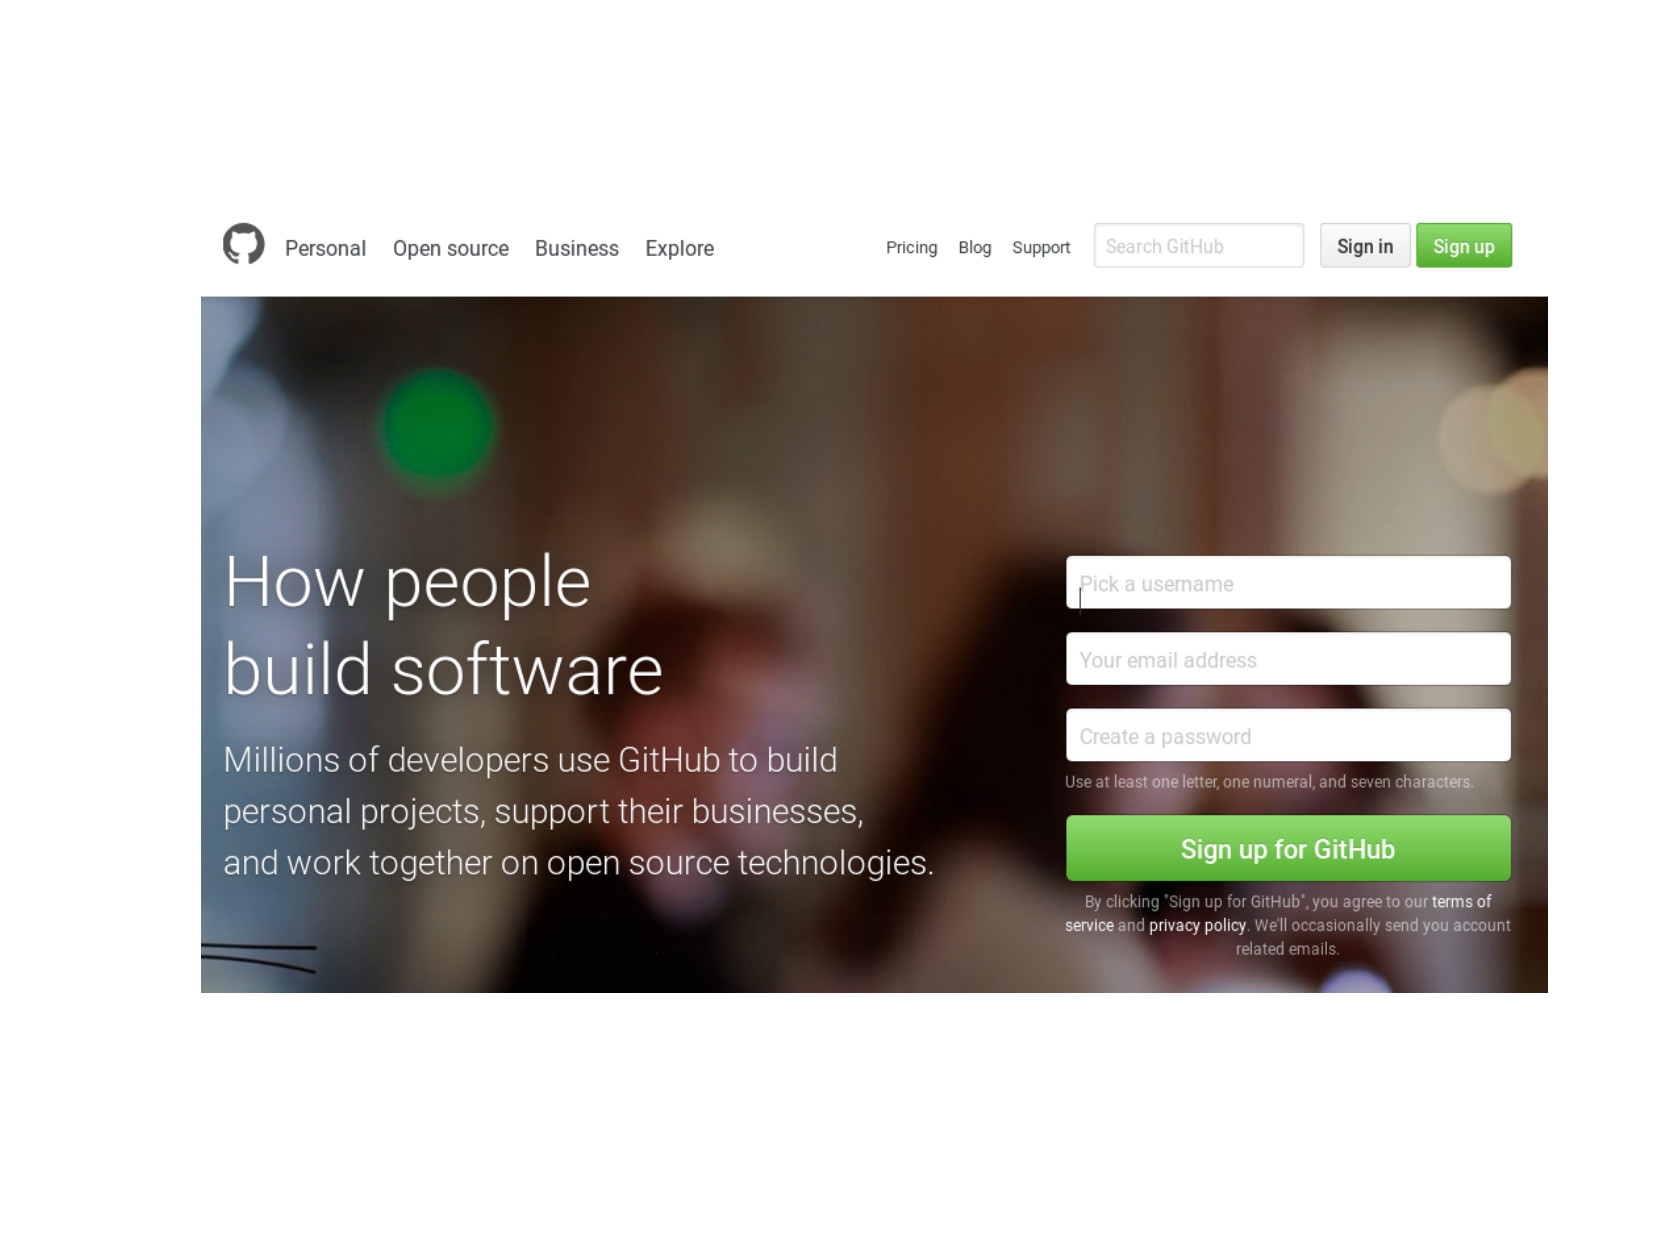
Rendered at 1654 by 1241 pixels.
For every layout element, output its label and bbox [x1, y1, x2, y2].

picture [201, 202, 1548, 993]
